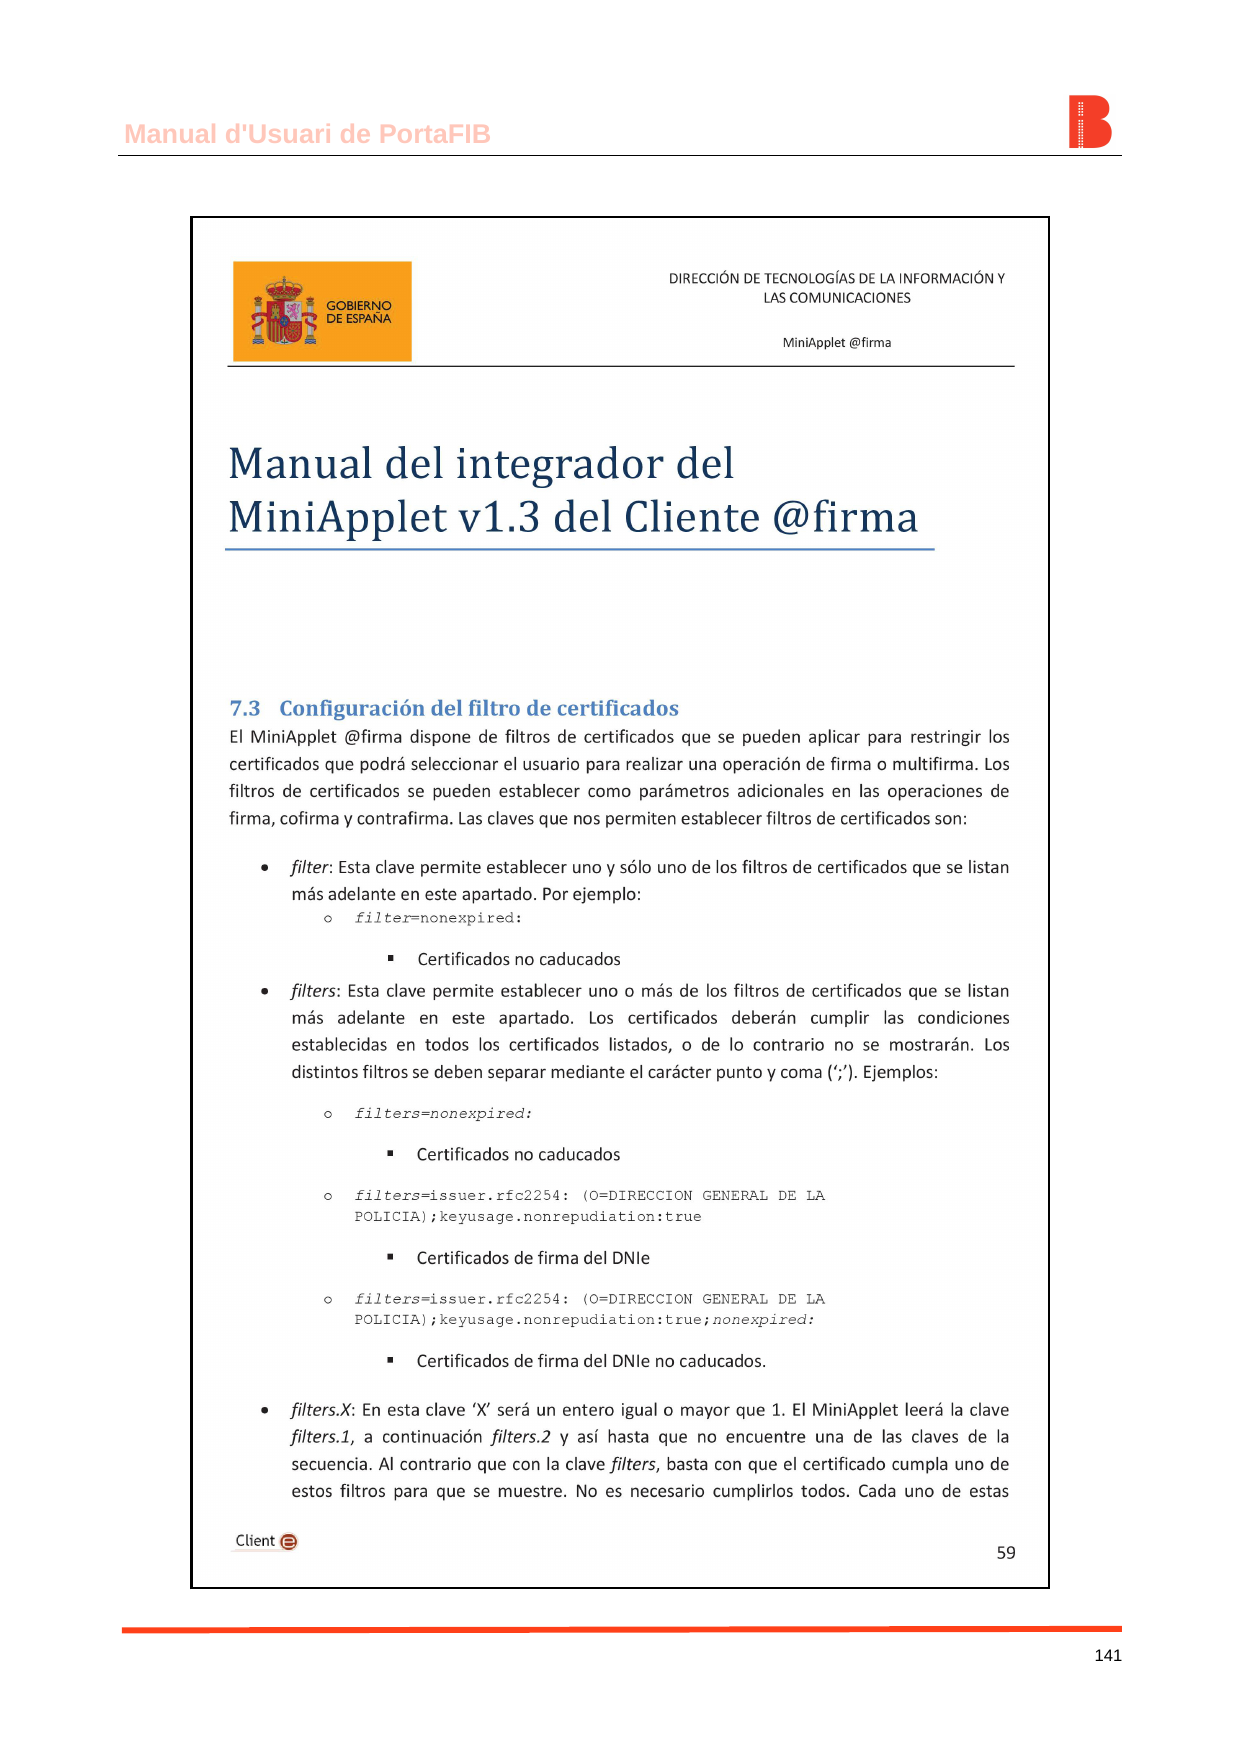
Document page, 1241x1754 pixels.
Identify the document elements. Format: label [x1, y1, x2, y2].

picture [1063, 94, 1117, 150]
picture [195, 220, 1045, 1585]
